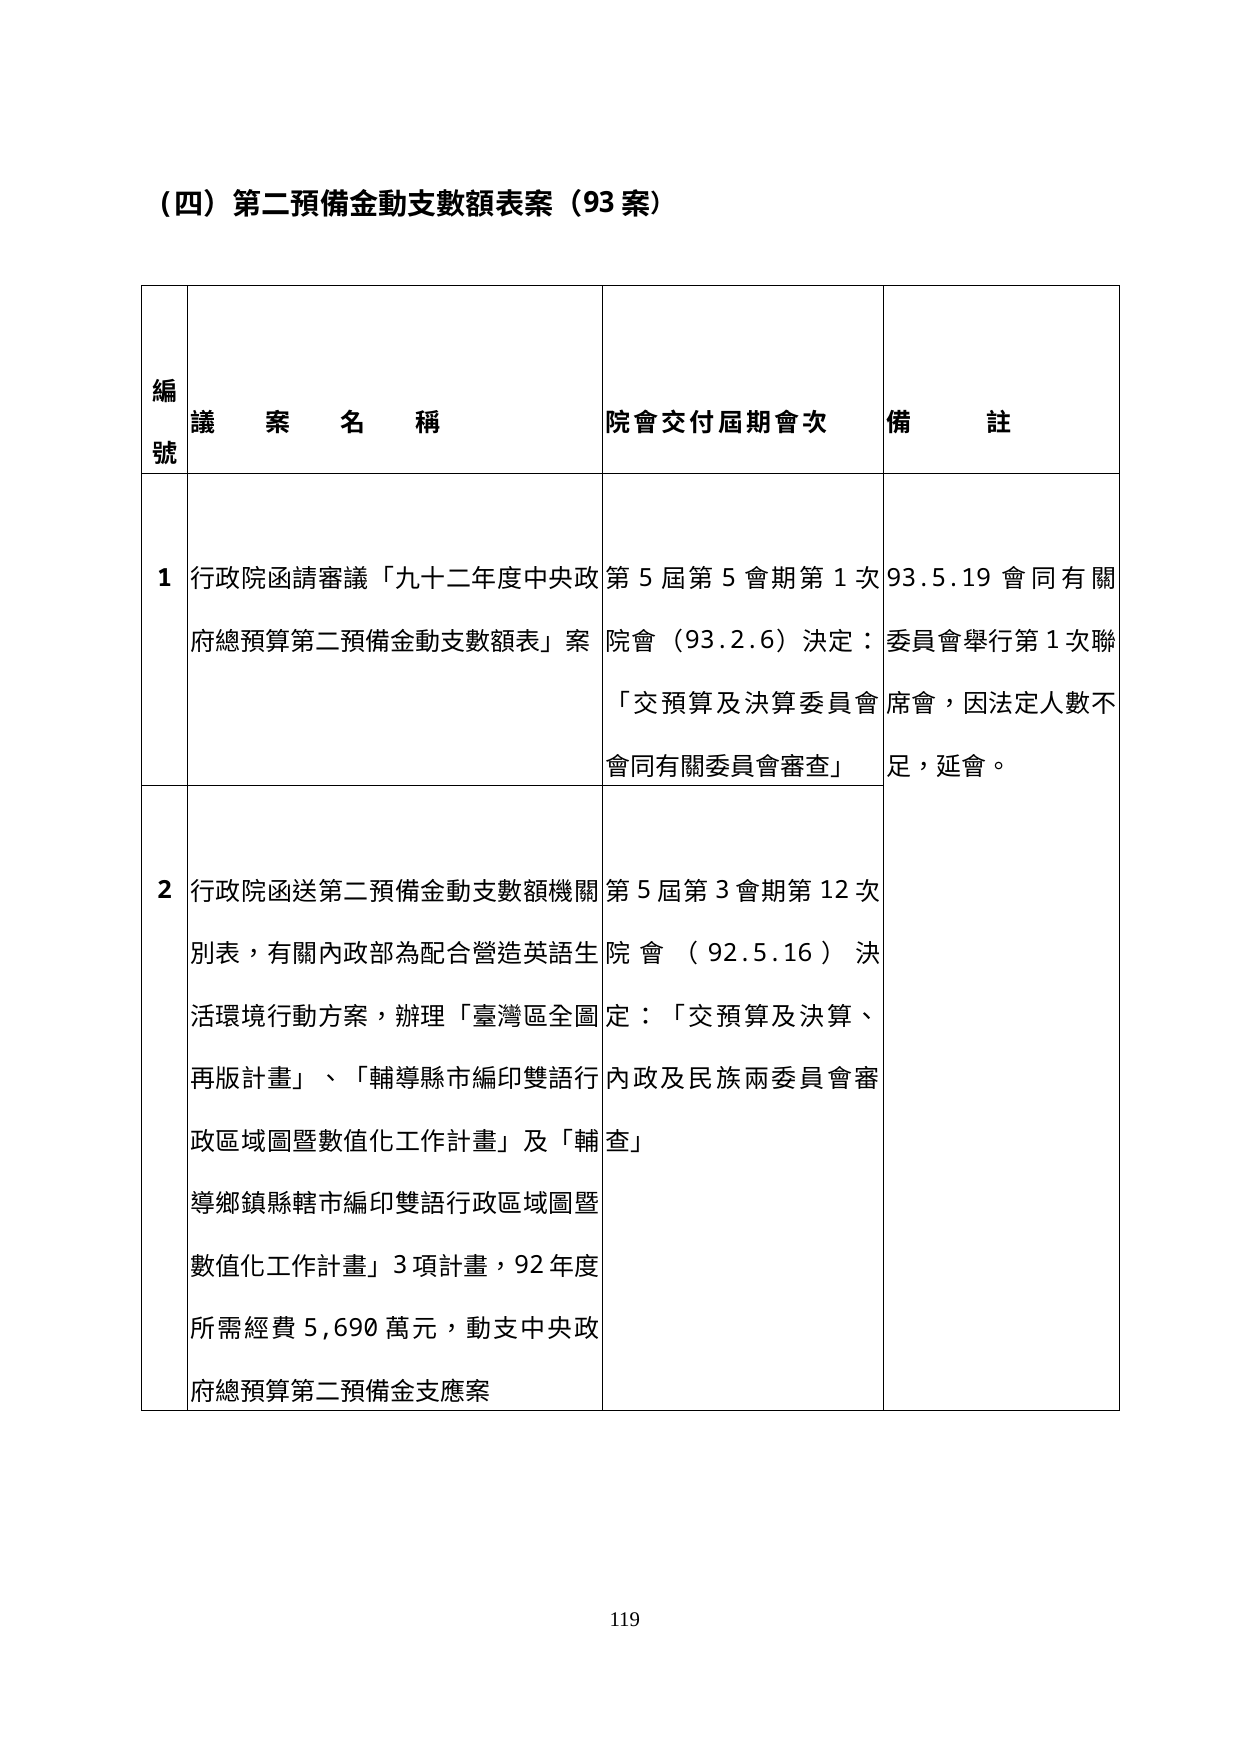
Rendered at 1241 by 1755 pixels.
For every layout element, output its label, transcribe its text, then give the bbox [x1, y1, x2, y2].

table_header 院會交付屆期會次 [603, 286, 883, 472]
text (四）第二預備金動支數額表案（93案） [142, 160, 1107, 222]
table_cell 93.5.19會同有關委員會舉行第1次聯席會，因法定人數不足，延會。 [884, 474, 1119, 1410]
table_header 議 案 名 稱 [188, 286, 602, 472]
table_cell 第5屆第3會期第12次院會（92.5.16）決定：「交預算及決算、內政及民族兩委員會審查」 [603, 786, 883, 1410]
table_cell 行政院函送第二預備金動支數額機關別表，有關內政部為配合營造英語生活環境行動方案，辦理「臺灣區全圖再版計畫」、「輔導縣市編印雙語行政區域圖暨數值化工作計畫」及「輔導鄉鎮縣轄市編印雙語行政區域圖暨數值化工作計畫」3項計畫，92年度所需經費5,690萬元，動支中央政府總預算第二預備金支應案 [188, 786, 602, 1410]
table_cell 行政院函請審議「九十二年度中央政府總預算第二預備金動支數額表」案 [188, 474, 602, 785]
table_header 備 註 [884, 286, 1119, 472]
table_cell [142, 474, 187, 785]
table_header 編號 [142, 286, 187, 472]
table_cell 第5屆第5會期第1次院會（93.2.6）決定：「交預算及決算委員會會同有關委員會審查」 [603, 474, 883, 785]
table_cell [142, 786, 187, 1410]
